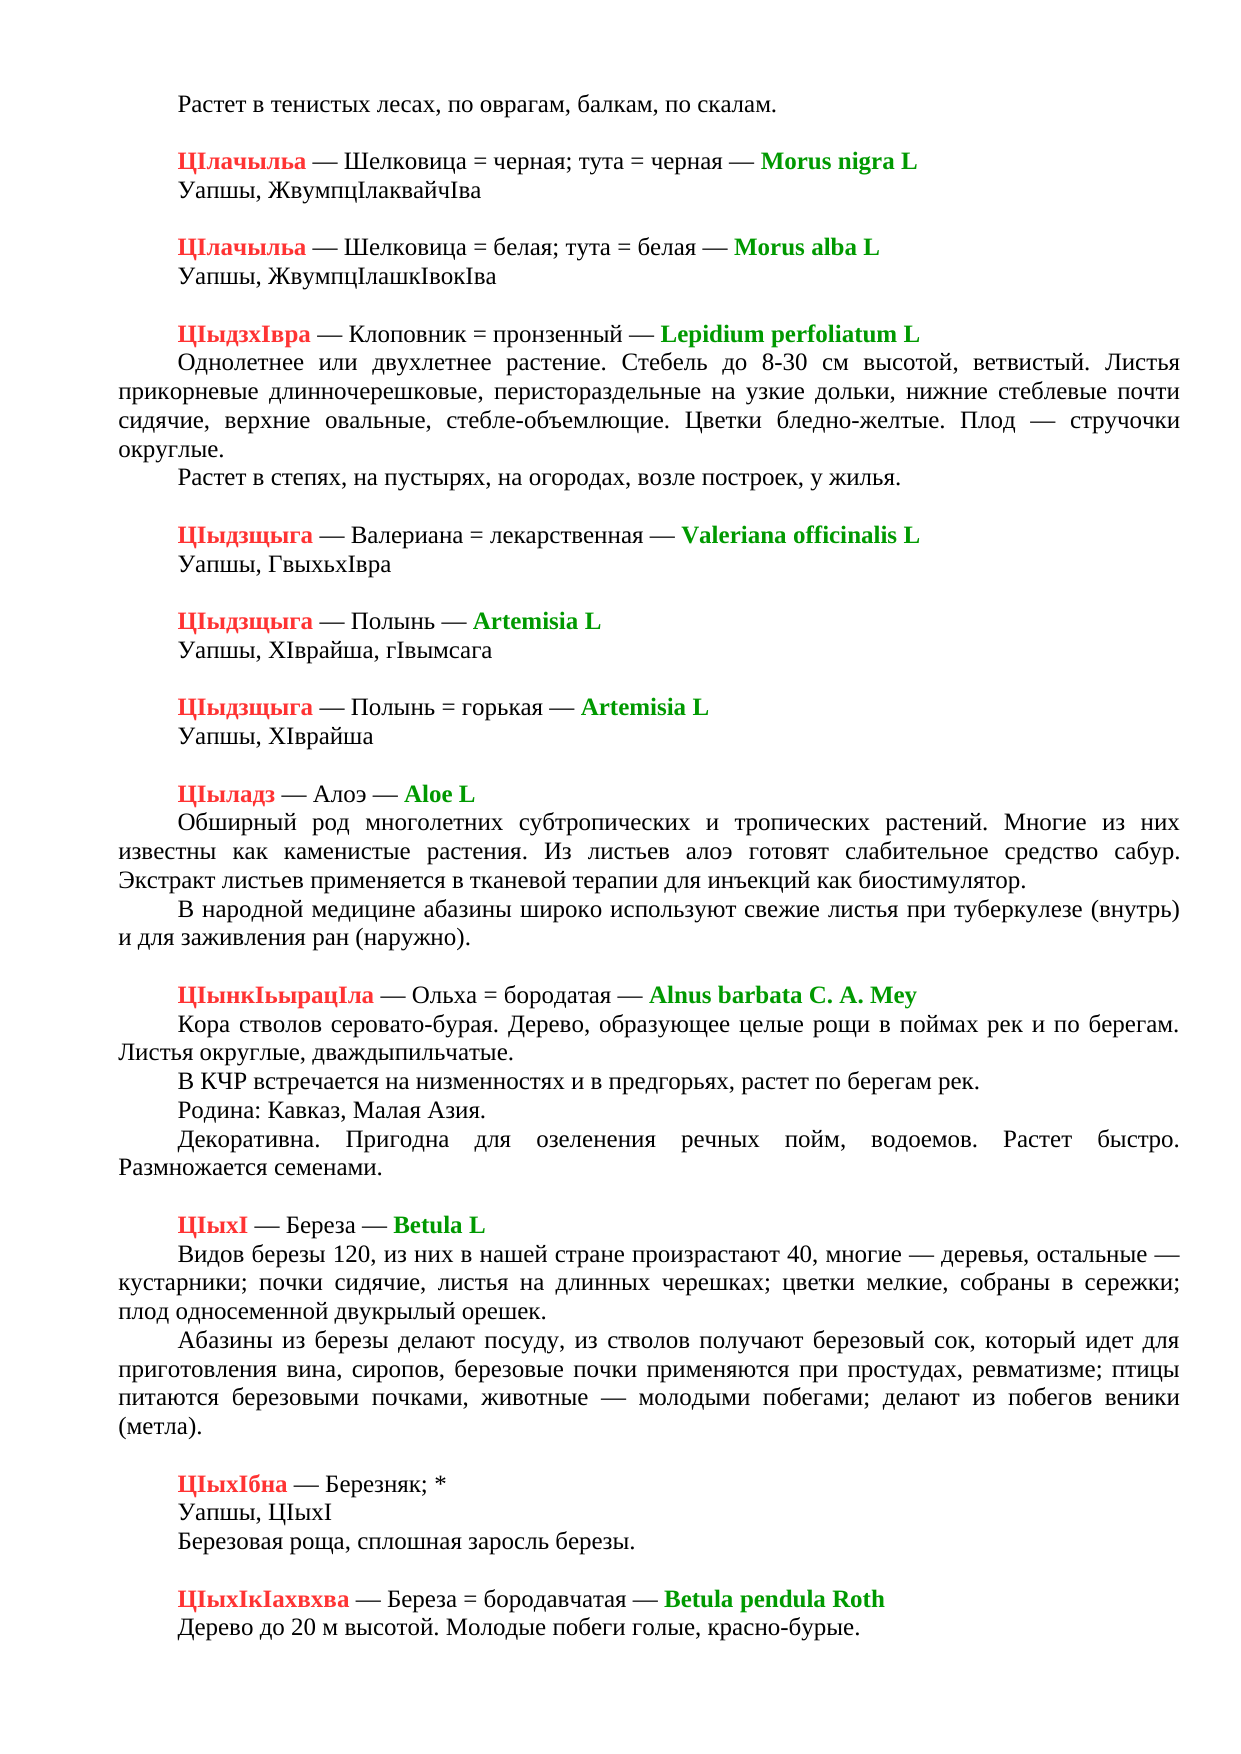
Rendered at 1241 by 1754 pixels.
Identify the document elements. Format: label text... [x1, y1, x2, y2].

text ЦIыхIбна — Березняк; * [118, 1469, 1181, 1497]
text Родина: Кавказ, Малая Азия. [118, 1095, 1181, 1124]
text Березовая роща, сплошная заросль березы. [118, 1526, 1181, 1555]
text ЦIыладз — Алоэ — Aloe L [118, 779, 1181, 807]
text Дерево до 20 м высотой. Молодые побеги голые, красно-бурые. [118, 1612, 1181, 1641]
text Обширный род многолетних субтропических и тропических растений. Многие из них известны как каменистые растения. Из листьев алоэ готовят слабительное средство сабур. Экстракт листьев применяется в тканевой терапии для инъекций как биостимулятор. [118, 807, 1181, 894]
text Абазины из березы делают посуду, из стволов получают березовый сок, который идет для приготовления вина, сиропов, березовые почки применяются при простудах, ревматизме; птицы питаются березовыми почками, животные — молодыми побегами; делают из побегов веники (метла). [118, 1325, 1181, 1440]
text В народной медицине абазины широко используют свежие листья при туберкулезе (внутрь) и для заживления ран (наружно). [118, 894, 1181, 951]
text Уапшы, ЦIыхI [118, 1497, 1181, 1526]
text Кора стволов серовато-бурая. Дерево, образующее целые рощи в поймах рек и по берегам. Листья округлые, дваждыпильчатые. [118, 1009, 1181, 1066]
text Уапшы, ГвыхьхIвра [118, 549, 1181, 577]
text Уапшы, ХIврайша [118, 721, 1181, 750]
text ЦIлачыльа — Шелковица = черная; тута = черная — Morus nigra L [118, 146, 1181, 175]
text ЦIыдзхIвра — Клоповник = пронзенный — Lepidium perfoliatum L [118, 319, 1181, 347]
text Растет в степях, на пустырях, на огородах, возле построек, у жилья. [118, 462, 1181, 491]
text Видов березы 120, из них в нашей стране произрастают 40, многие — деревья, остальные — кустарники; почки сидячие, листья на длинных черешках; цветки мелкие, собраны в сережки; плод односеменной двукрылый орешек. [118, 1239, 1181, 1325]
text ЦIлачыльа — Шелковица = белая; тута = белая — Morus alba L [118, 232, 1181, 261]
text ЦIынкIьырацIла — Ольха = бородатая — Alnus barbata C. A. Mey [118, 980, 1181, 1009]
text Уапшы, ХIврайша, гIвымсага [118, 635, 1181, 664]
text ЦIыхIкIахвхва — Береза = бородавчатая — Betula pendula Roth [118, 1584, 1181, 1612]
text Уапшы, ЖвумпцIлаквайчIва [118, 175, 1181, 204]
text ЦIыдзщыга — Полынь = горькая — Artemisia L [118, 692, 1181, 721]
text Уапшы, ЖвумпцIлашкIвокIва [118, 261, 1181, 290]
text Растет в тенистых лесах, по оврагам, балкам, по скалам. [118, 89, 1181, 117]
text ЦIыхI — Береза — Betula L [118, 1210, 1181, 1239]
text ЦIыдзщыга — Полынь — Artemisia L [118, 606, 1181, 635]
text Однолетнее или двухлетнее растение. Стебель до 8-30 см высотой, ветвистый. Листья прикорневые длинночерешковые, перистораздельные на узкие дольки, нижние стеблевые почти сидячие, верхние овальные, стебле-объемлющие. Цветки бледно-желтые. Плод — стручочки округлые. [118, 347, 1181, 462]
text ЦIыдзщыга — Валериана = лекарственная — Valeriana officinalis L [118, 520, 1181, 549]
text Декоративна. Пригодна для озеленения речных пойм, водоемов. Растет быстро. Размножается семенами. [118, 1124, 1181, 1181]
text В КЧР встречается на низменностях и в предгорьях, растет по берегам рек. [118, 1066, 1181, 1095]
